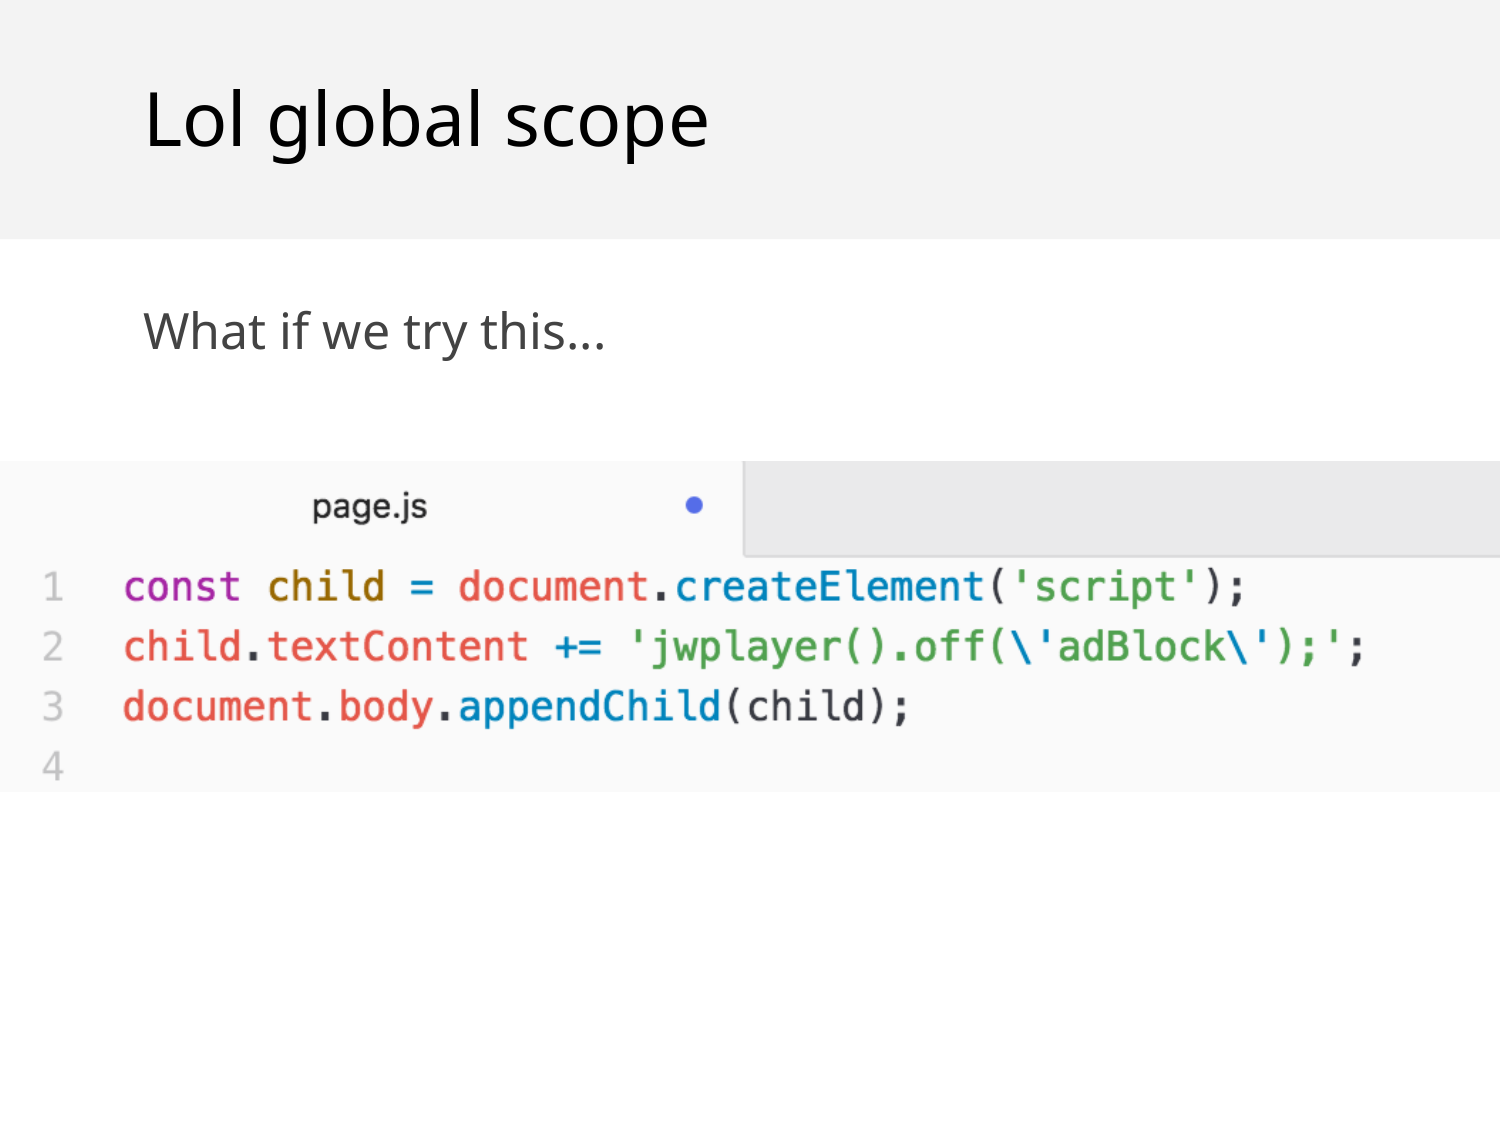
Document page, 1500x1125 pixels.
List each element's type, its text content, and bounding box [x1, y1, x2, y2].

picture [0, 461, 1500, 792]
list What if we try this... [128, 275, 1372, 461]
title Lol global scope [128, 56, 1372, 183]
